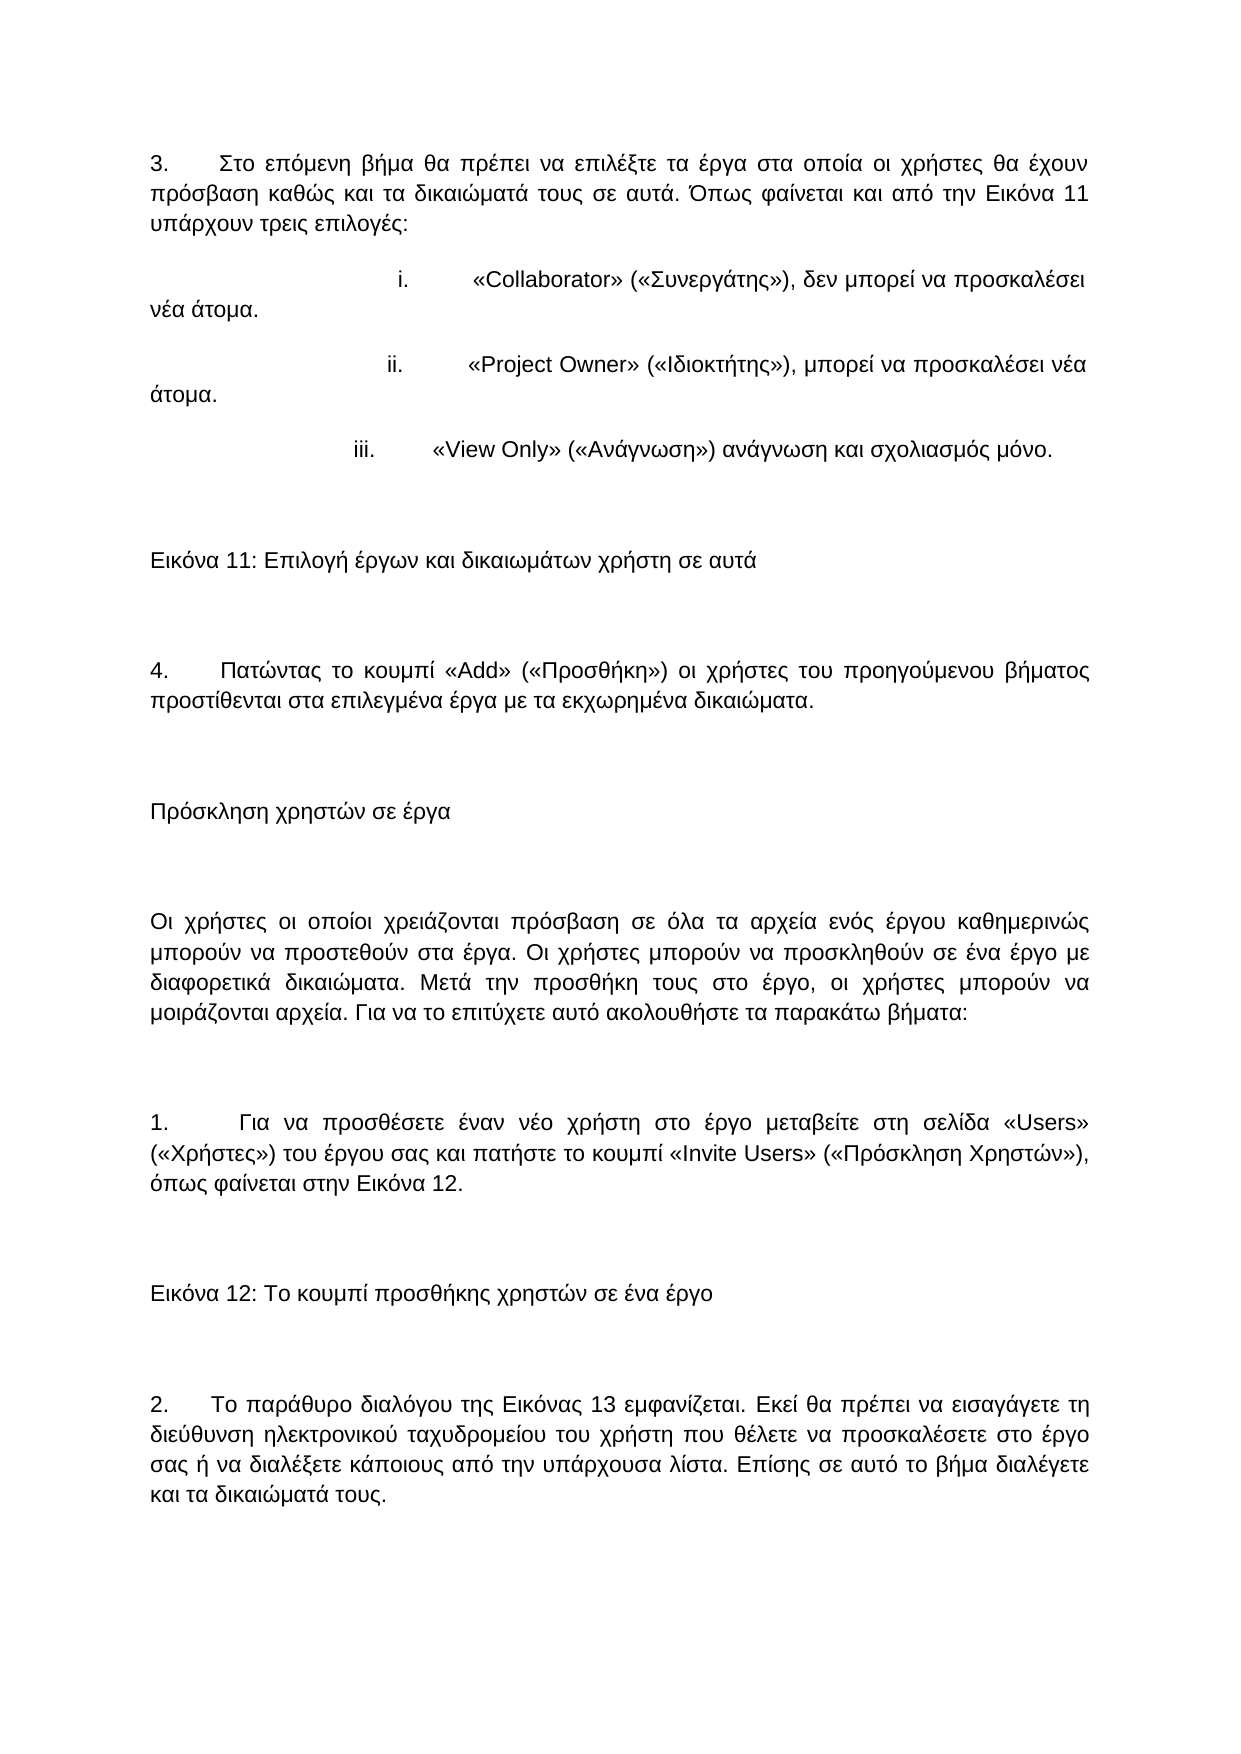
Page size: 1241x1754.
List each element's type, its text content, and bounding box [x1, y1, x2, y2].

text ii. «Project Owner» («Ιδιοκτήτης»), μπορεί να προσκαλέσει νέα άτομα. [150, 351, 1091, 408]
text i. «Collaborator» («Συνεργάτης»), δεν μπορεί να προσκαλέσει νέα άτομα. [150, 266, 1091, 322]
text iii. «View Only» («Ανάγνωση») ανάγνωση και σχολιασμός μόνο. [150, 436, 1091, 463]
text 1. Για να προσθέσετε έναν νέο χρήστη στο έργο μεταβείτε στη σελίδα «Users» («Χρήστες») του έργου σας και πατήστε το κουμπί «Invite Users» («Πρόσκληση Χρηστών»), όπως φαίνεται στην Εικόνα 12. [150, 1109, 1091, 1196]
text 2. Το παράθυρο διαλόγου της Εικόνας 13 εμφανίζεται. Εκεί θα πρέπει να εισαγάγετε τη διεύθυνση ηλεκτρονικού ταχυδρομείου του χρήστη που θέλετε να προσκαλέσετε στο έργο σας ή να διαλέξετε κάποιους από την υπάρχουσα λίστα. Επίσης σε αυτό το βήμα διαλέγετε και τα δικαιώματά τους. [150, 1391, 1091, 1508]
text Εικόνα 12: Το κουμπί προσθήκης χρηστών σε ένα έργο [150, 1280, 1091, 1307]
text Εικόνα 11: Επιλογή έργων και δικαιωμάτων χρήστη σε αυτά [150, 547, 1091, 573]
text Πρόσκληση χρηστών σε έργα [150, 798, 1091, 824]
text 3. Στο επόμενη βήμα θα πρέπει να επιλέξτε τα έργα στα οποία οι χρήστες θα έχουν πρόσβαση καθώς και τα δικαιώματά τους σε αυτά. Όπως φαίνεται και από την Εικόνα 11 υπάρχουν τρεις επιλογές: [150, 150, 1091, 237]
text Οι χρήστες οι οποίοι χρειάζονται πρόσβαση σε όλα τα αρχεία ενός έργου καθημερινώς μπορούν να προστεθούν στα έργα. Οι χρήστες μπορούν να προσκληθούν σε ένα έργο με διαφορετικά δικαιώματα. Μετά την προσθήκη τους στο έργο, οι χρήστες μπορούν να μοιράζονται αρχεία. Για να το επιτύχετε αυτό ακολουθήστε τα παρακάτω βήματα: [150, 908, 1091, 1025]
text 4. Πατώντας το κουμπί «Add» («Προσθήκη») οι χρήστες του προηγούμενου βήματος προστίθενται στα επιλεγμένα έργα με τα εκχωρημένα δικαιώματα. [150, 657, 1091, 714]
